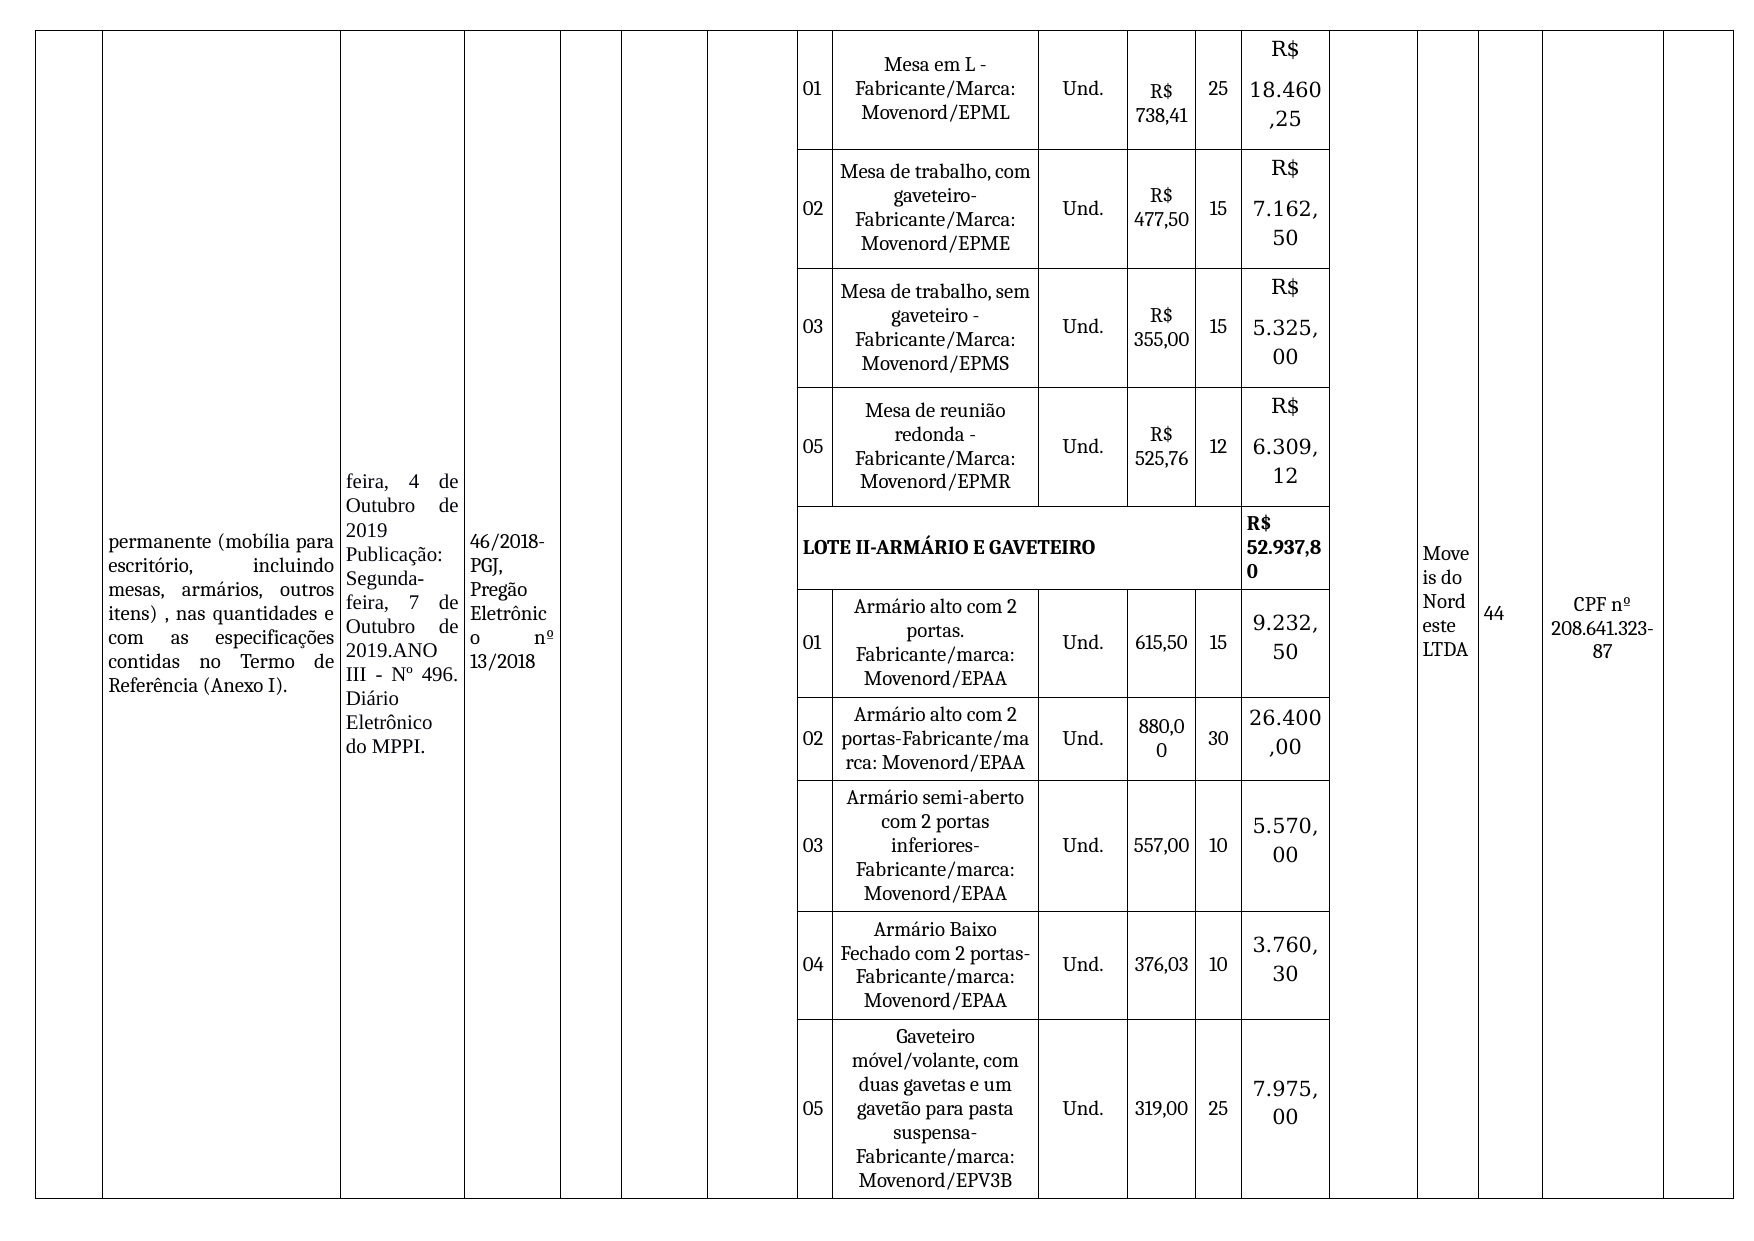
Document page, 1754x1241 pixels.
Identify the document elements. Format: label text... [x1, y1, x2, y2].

table_cell CPF nº 208.641.323-87 [1543, 31, 1663, 1198]
table_cell Mesa em L -Fabricante/Marca: Movenord/EPML [833, 31, 1038, 148]
table_cell 01 [798, 31, 832, 148]
table_cell Und. [1039, 388, 1127, 506]
table_cell feira, 4 de Outubro de 2019 Publicação: Segunda-feira, 7 de Outubro de 2019.ANO III - Nº 496. Diário Eletrônico do MPPI. [341, 31, 464, 1198]
table_cell 44 [1479, 31, 1542, 1198]
table_cell R$ 52.937,80 [1242, 507, 1329, 589]
table_cell R$ 738,41 [1128, 31, 1195, 148]
table_cell R$ 6.309,12 [1242, 388, 1329, 506]
table_cell 15 [1196, 269, 1241, 387]
table_cell Und. [1039, 912, 1127, 1019]
table_cell 880,00 [1128, 698, 1195, 780]
table_cell 5.570,00 [1242, 781, 1329, 911]
table_cell Armário alto com 2 portas. Fabricante/marca: Movenord/EPAA [833, 590, 1038, 697]
table_cell R$ 355,00 [1128, 269, 1195, 387]
table_cell 03 [798, 781, 832, 911]
table_cell Und. [1039, 781, 1127, 911]
table_cell 12 [1196, 388, 1241, 506]
table_cell 01 [798, 590, 832, 697]
table_cell permanente (mobília para escritório, incluindo mesas, armários, outros itens) , nas quantidades e com as especificações contidas no Termo de Referência (Anexo I). [103, 31, 340, 1198]
table_cell [1664, 31, 1733, 1198]
table_cell 3.760,30 [1242, 912, 1329, 1019]
table_cell Mesa de trabalho, sem gaveteiro -Fabricante/Marca: Movenord/EPMS [833, 269, 1038, 387]
table_cell 30 [1196, 698, 1241, 780]
table_cell 615,50 [1128, 590, 1195, 697]
table_cell R$ 18.460,25 [1242, 31, 1329, 148]
table_cell Armário semi-aberto com 2 portas inferiores-Fabricante/marca: Movenord/EPAA [833, 781, 1038, 911]
table_cell [622, 31, 707, 1198]
table_cell 46/2018-PGJ, Pregão Eletrônico nº 13/2018 [465, 31, 560, 1198]
table_cell 02 [798, 150, 832, 268]
table_cell Und. [1039, 698, 1127, 780]
table_cell Und. [1039, 31, 1127, 148]
table_cell 03 [798, 269, 832, 387]
table_cell R$ 525,76 [1128, 388, 1195, 506]
table_cell 25 [1196, 1020, 1241, 1198]
table_cell - Moveis do Nordeste LTDA [1418, 31, 1478, 1198]
table_cell Und. [1039, 269, 1127, 387]
table_cell R$ 7.162,50 [1242, 150, 1329, 268]
table_cell 319,00 [1128, 1020, 1195, 1198]
table_cell 15 [1196, 150, 1241, 268]
table_cell 10 [1196, 781, 1241, 911]
table_cell Gaveteiro móvel/volante, com duas gavetas e um gavetão para pasta suspensa-Fabricante/marca: Movenord/EPV3B [833, 1020, 1038, 1198]
table_cell Und. [1039, 150, 1127, 268]
table_cell 25 [1196, 31, 1241, 148]
table_cell [708, 31, 797, 1198]
table_cell Und. [1039, 1020, 1127, 1198]
table_cell Mesa de reunião redonda -Fabricante/Marca: Movenord/EPMR [833, 388, 1038, 506]
table_cell R$ 477,50 [1128, 150, 1195, 268]
table_cell Armário Baixo Fechado com 2 portas-Fabricante/marca: Movenord/EPAA [833, 912, 1038, 1019]
table_cell Armário alto com 2 portas-Fabricante/marca: Movenord/EPAA [833, 698, 1038, 780]
table_cell 557,00 [1128, 781, 1195, 911]
table_cell [1330, 31, 1417, 1198]
table_cell Und. [1039, 590, 1127, 697]
table_cell 04 [798, 912, 832, 1019]
table_cell R$ 5.325,00 [1242, 269, 1329, 387]
table_cell 376,03 [1128, 912, 1195, 1019]
table_cell LOTE II-ARMÁRIO E GAVETEIRO [798, 507, 1241, 589]
table_cell 10 [1196, 912, 1241, 1019]
table_cell 7.975,00 [1242, 1020, 1329, 1198]
table_cell 15 [1196, 590, 1241, 697]
table_cell [561, 31, 621, 1198]
table_cell [36, 31, 102, 1198]
table_cell 05 [798, 1020, 832, 1198]
table_cell 9.232,50 [1242, 590, 1329, 697]
table_cell 05 [798, 388, 832, 506]
table_cell 26.400,00 [1242, 698, 1329, 780]
table_cell 02 [798, 698, 832, 780]
table_cell Mesa de trabalho, com gaveteiro- Fabricante/Marca: Movenord/EPME [833, 150, 1038, 268]
